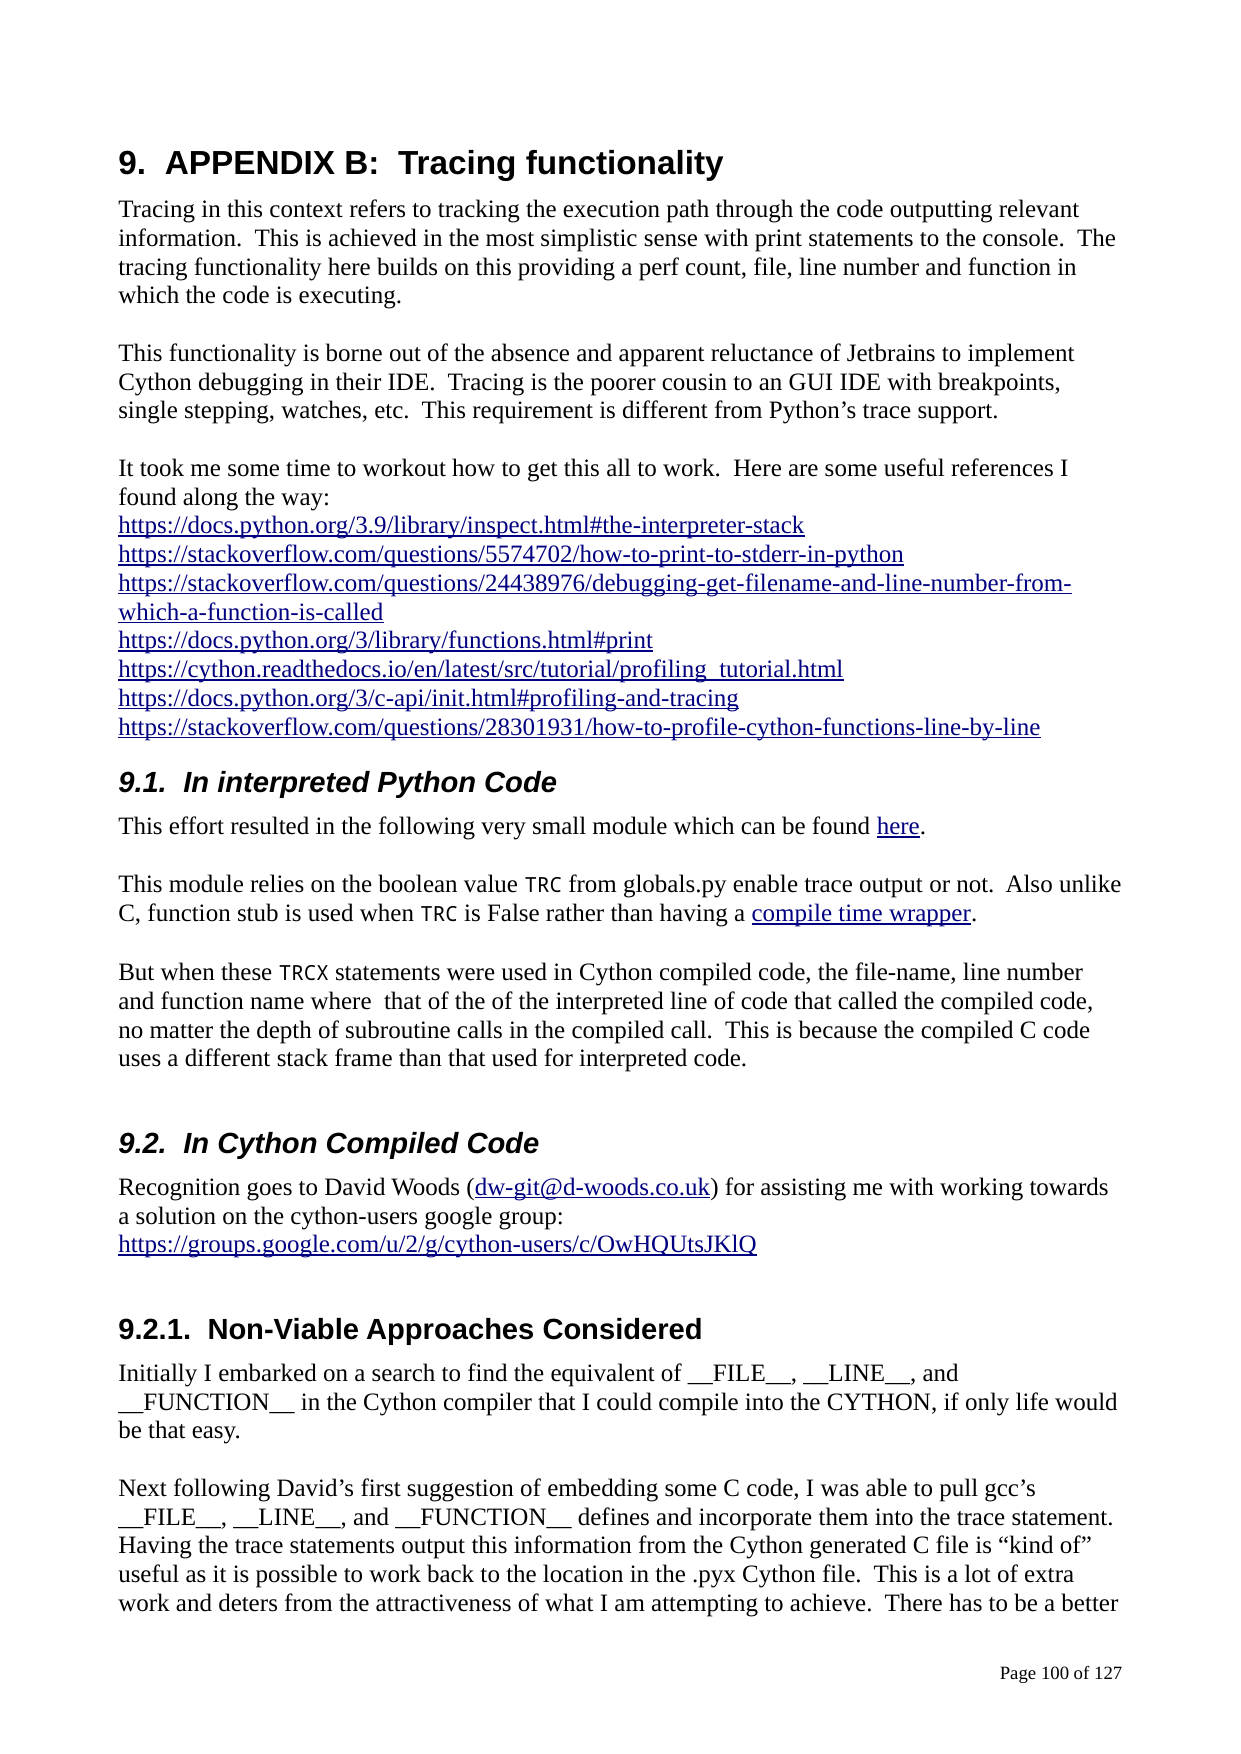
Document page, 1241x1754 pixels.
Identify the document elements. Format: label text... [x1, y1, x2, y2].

text https://cython.readthedocs.io/en/latest/src/tutorial/profiling_tutorial.html [118, 654, 1122, 683]
text Next following David’s first suggestion of embedding some C code, I was able to pull gcc’s __FILE__, __LINE__, and __FUNCTION__ defines and incorporate them into the trace statement. Having the trace statements output this information from the Cython generated C file is “kind of” useful as it is possible to work back to the location in the .pyx Cython file. This is a lot of extra work and deters from the attractiveness of what I am attempting to achieve. There has to be a better [118, 1473, 1122, 1617]
text This functionality is borne out of the absence and apparent reluctance of Jetbrains to implement Cython debugging in their IDE. Tracing is the poorer cousin to an GUI IDE with breakpoints, single stepping, watches, etc. This requirement is different from Python’s trace support. [118, 338, 1122, 424]
text https://docs.python.org/3/c-api/init.html#profiling-and-tracing [118, 683, 1122, 712]
subtitle APPENDIX B: Tracing functionality [118, 143, 1122, 182]
text It took me some time to workout how to get this all to work. Here are some useful references I found along the way: [118, 453, 1122, 510]
text https://docs.python.org/3/library/functions.html#print [118, 625, 1122, 654]
text This effort resulted in the following very small module which can be found here. [118, 811, 1122, 840]
subtitle In Cython Compiled Code [118, 1126, 1122, 1159]
text This module relies on the boolean value TRC from globals.py enable trace output or not. Also unlike C, function stub is used when TRC is False rather than having a compile time wrapper. [118, 869, 1122, 928]
subtitle Non-Viable Approaches Considered [118, 1312, 1122, 1346]
text Recognition goes to David Woods (dw-git@d-woods.co.uk) for assisting me with working towards a solution on the cython-users google group: https://groups.google.com/u/2/g/cython-users/c/OwHQUtsJKlQ [118, 1172, 1122, 1258]
text Initially I embarked on a search to find the equivalent of __FILE__, __LINE__, and __FUNCTION__ in the Cython compiler that I could compile into the CYTHON, if only life would be that easy. [118, 1358, 1122, 1444]
text https://docs.python.org/3.9/library/inspect.html#the-interpreter-stack https://stackoverflow.com/questions/5574702/how-to-print-to-stderr-in-python https://stackoverflow.com/questions/24438976/debugging-get-filename-and-line-number-from-which-a-function-is-called [118, 510, 1122, 625]
subtitle In interpreted Python Code [118, 765, 1122, 799]
text But when these TRCX statements were used in Cython compiled code, the file-name, line number and function name where that of the of the interpreted line of code that called the compiled code, no matter the depth of subroutine calls in the compiled call. This is because the compiled C code uses a different stack frame than that used for interpreted code. [118, 957, 1122, 1072]
text https://stackoverflow.com/questions/28301931/how-to-profile-cython-functions-line-by-line [118, 712, 1122, 740]
text Tracing in this context refers to tracking the execution path through the code outputting relevant information. This is achieved in the most simplistic sense with print statements to the console. The tracing functionality here builds on this providing a perf count, file, line number and function in which the code is executing. [118, 194, 1122, 309]
